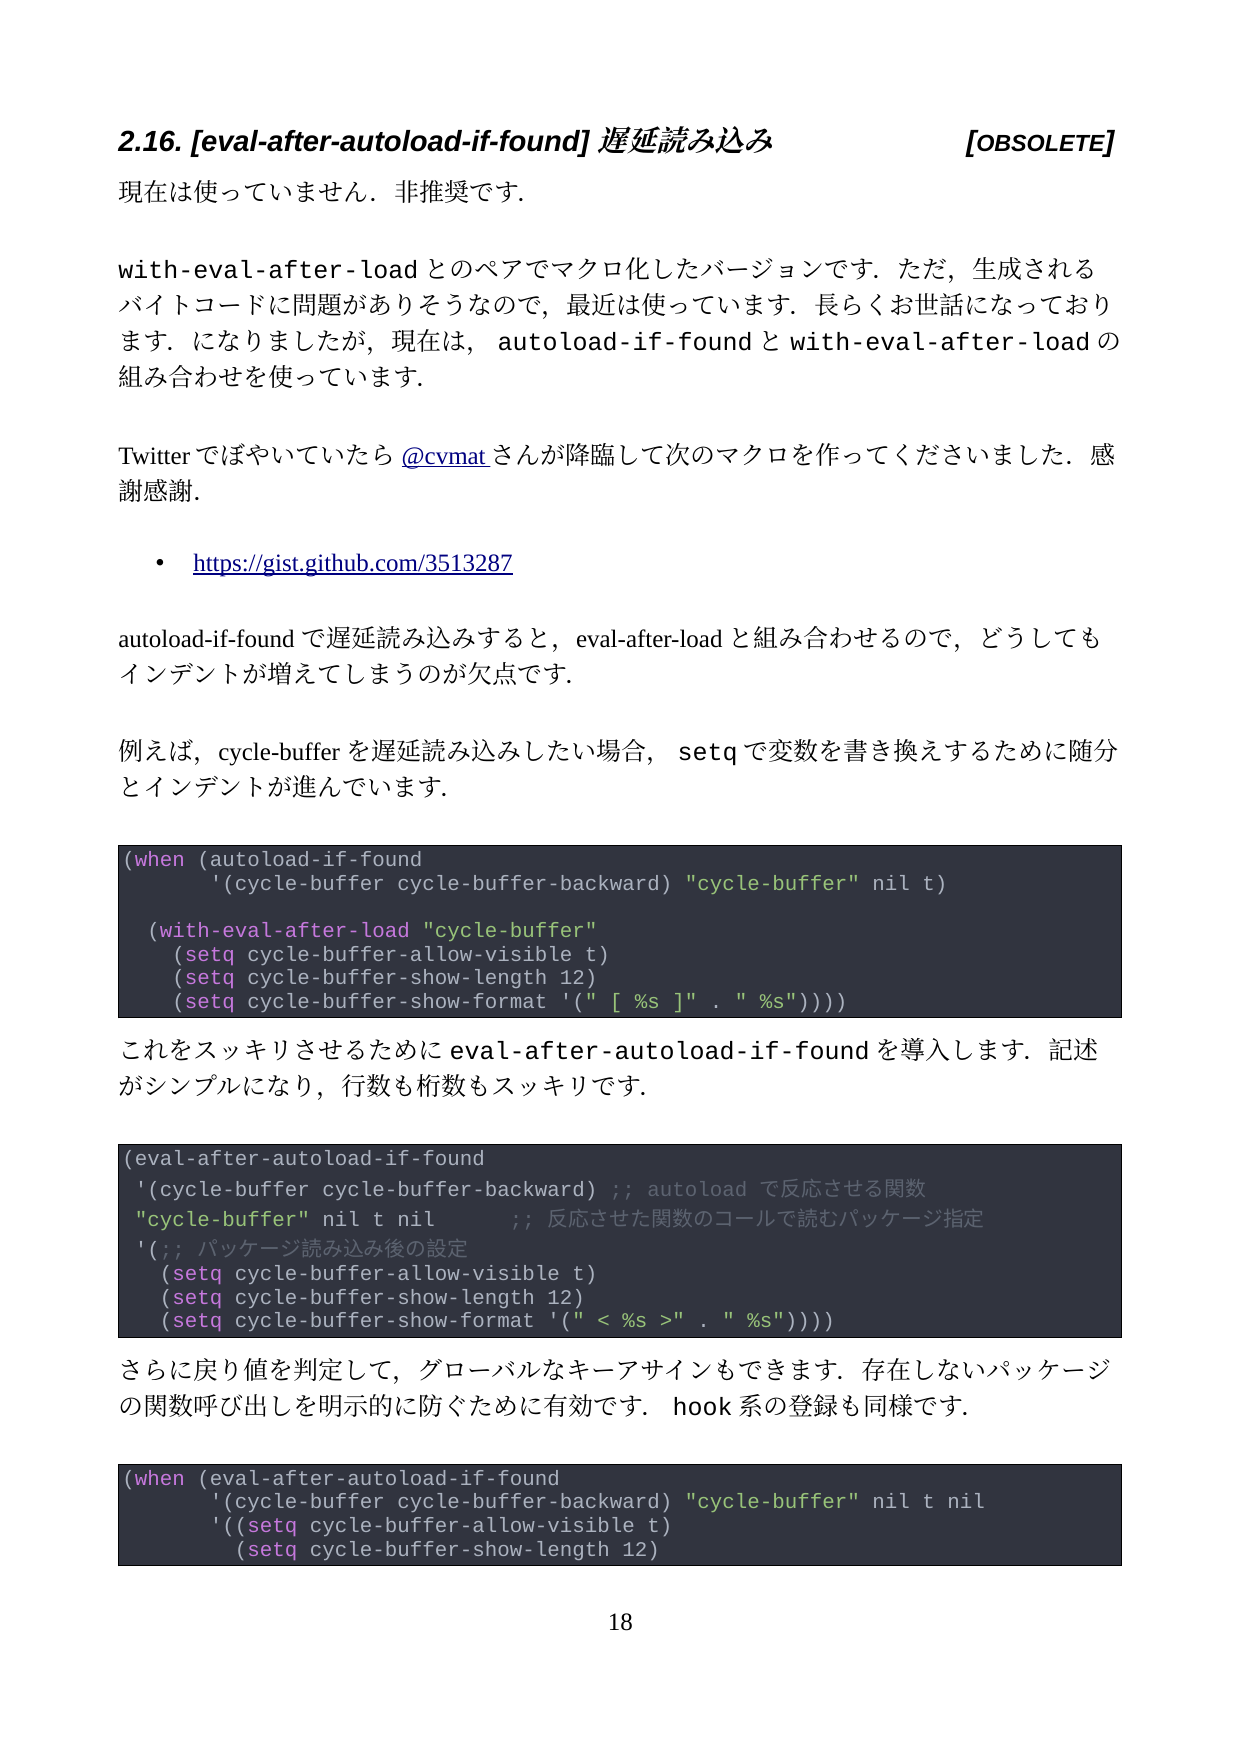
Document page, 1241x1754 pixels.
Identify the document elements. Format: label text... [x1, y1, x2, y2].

list https://gist.github.com/3513287 [156, 548, 1122, 606]
text (setq cycle-buffer-show-length 12) [119, 1535, 1121, 1565]
subtitle [eval-after-autoload-if-found] 遅延読み込み [obsolete] [118, 118, 1122, 160]
text (setq cycle-buffer-show-length 12) [119, 1283, 1121, 1306]
text autoload-if-found で遅延読み込みすると，eval-after-load と組み合わせるので，どうしてもインデントが増えてしまうのが欠点です． [118, 618, 1122, 719]
text '(cycle-buffer cycle-buffer-backward) "cycle-buffer" nil t nil [119, 1487, 1121, 1511]
text 例えば，cycle-buffer を遅延読み込みしたい場合， setq で変数を書き換えするために随分とインデントが進んでいます． [118, 732, 1122, 832]
text (eval-after-autoload-if-found [119, 1145, 1121, 1168]
text '((setq cycle-buffer-allow-visible t) [119, 1511, 1121, 1535]
text (setq cycle-buffer-allow-visible t) [119, 1259, 1121, 1283]
text '(cycle-buffer cycle-buffer-backward) ;; autoload で反応させる関数 [119, 1168, 1121, 1198]
text これをスッキリさせるために eval-after-autoload-if-found を導入します．記述がシンプルになり，行数も桁数もスッキリです． [118, 1031, 1122, 1132]
text (when (eval-after-autoload-if-found [119, 1465, 1121, 1487]
text '(cycle-buffer cycle-buffer-backward) "cycle-buffer" nil t) [119, 869, 1121, 892]
text (setq cycle-buffer-allow-visible t) [119, 939, 1121, 963]
text 現在は使っていません．非推奨です． [118, 172, 1122, 237]
text さらに戻り値を判定して，グローバルなキーアサインもできます．存在しないパッケージの関数呼び出しを明示的に防ぐために有効です． hook 系の登録も同様です． [118, 1350, 1122, 1451]
text with-eval-after-load とのペアでマクロ化したバージョンです．ただ，生成されるバイトコードに問題がありそうなので，最近は使っています．長らくお世話になっております．になりましたが，現在は， autoload-if-found と with-eval-after-load の組み合わせを使っています． [118, 250, 1122, 423]
text (setq cycle-buffer-show-length 12) [119, 963, 1121, 987]
text '(;; パッケージ読み込み後の設定 [119, 1229, 1121, 1259]
text "cycle-buffer" nil t nil ;; 反応させた関数のコールで読むパッケージ指定 [119, 1198, 1121, 1229]
text (setq cycle-buffer-show-format '(" [ %s ]" . " %s")))) [119, 987, 1121, 1017]
text Twitterでぼやいていたら @cvmatさんが降臨して次のマクロを作ってくださいました．感謝感謝． [118, 435, 1122, 536]
text (setq cycle-buffer-show-format '(" < %s >" . " %s")))) [119, 1306, 1121, 1337]
text (with-eval-after-load "cycle-buffer" [119, 916, 1121, 939]
text (when (autoload-if-found [119, 846, 1121, 869]
